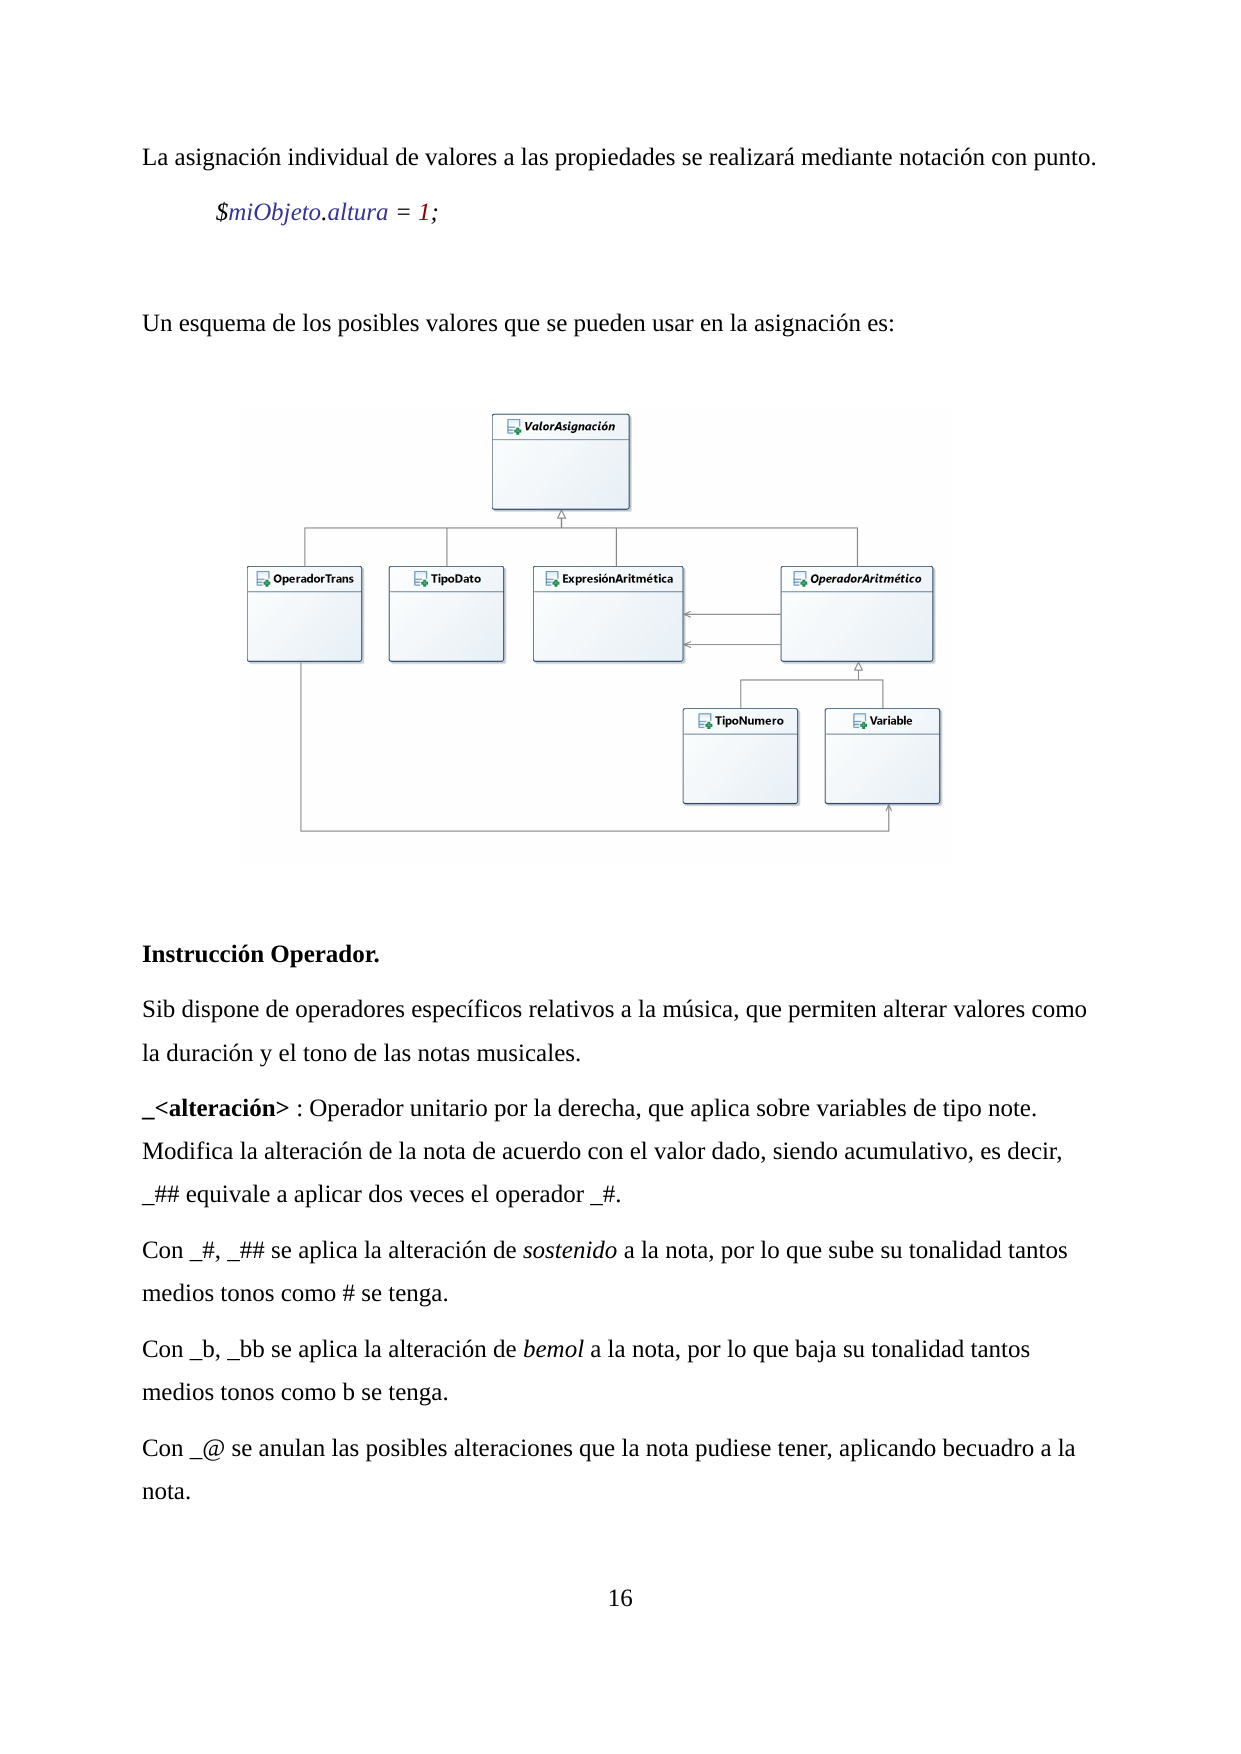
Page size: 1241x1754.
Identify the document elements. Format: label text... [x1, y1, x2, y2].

text Sib dispone de operadores específicos relativos a la música, que permiten alterar valores como la duración y el tono de las notas musicales. [142, 994, 1098, 1066]
text Con _@ se anulan las posibles alteraciones que la nota pudiese tener, aplicando becuadro a la nota. [142, 1433, 1098, 1504]
text $miObjeto.altura = 1; [142, 197, 1098, 226]
text Con _b, _bb se aplica la alteración de bemol a la nota, por lo que baja su tonalidad tantos medios tonos como b se tenga. [142, 1334, 1098, 1406]
text Instrucción Operador. [142, 939, 1098, 968]
text _<alteración> : Operador unitario por la derecha, que aplica sobre variables de tipo note. Modifica la alteración de la nota de acuerdo con el valor dado, siendo acumulativo, es decir, _## equivale a aplicar dos veces el operador _#. [142, 1093, 1098, 1208]
text Un esquema de los posibles valores que se pueden usar en la asignación es: [142, 308, 1098, 337]
text La asignación individual de valores a las propiedades se realizará mediante notación con punto. [142, 142, 1098, 171]
text Con _#, _## se aplica la alteración de sostenido a la nota, por lo que sube su tonalidad tantos medios tonos como # se tenga. [142, 1235, 1098, 1307]
picture [234, 405, 952, 870]
